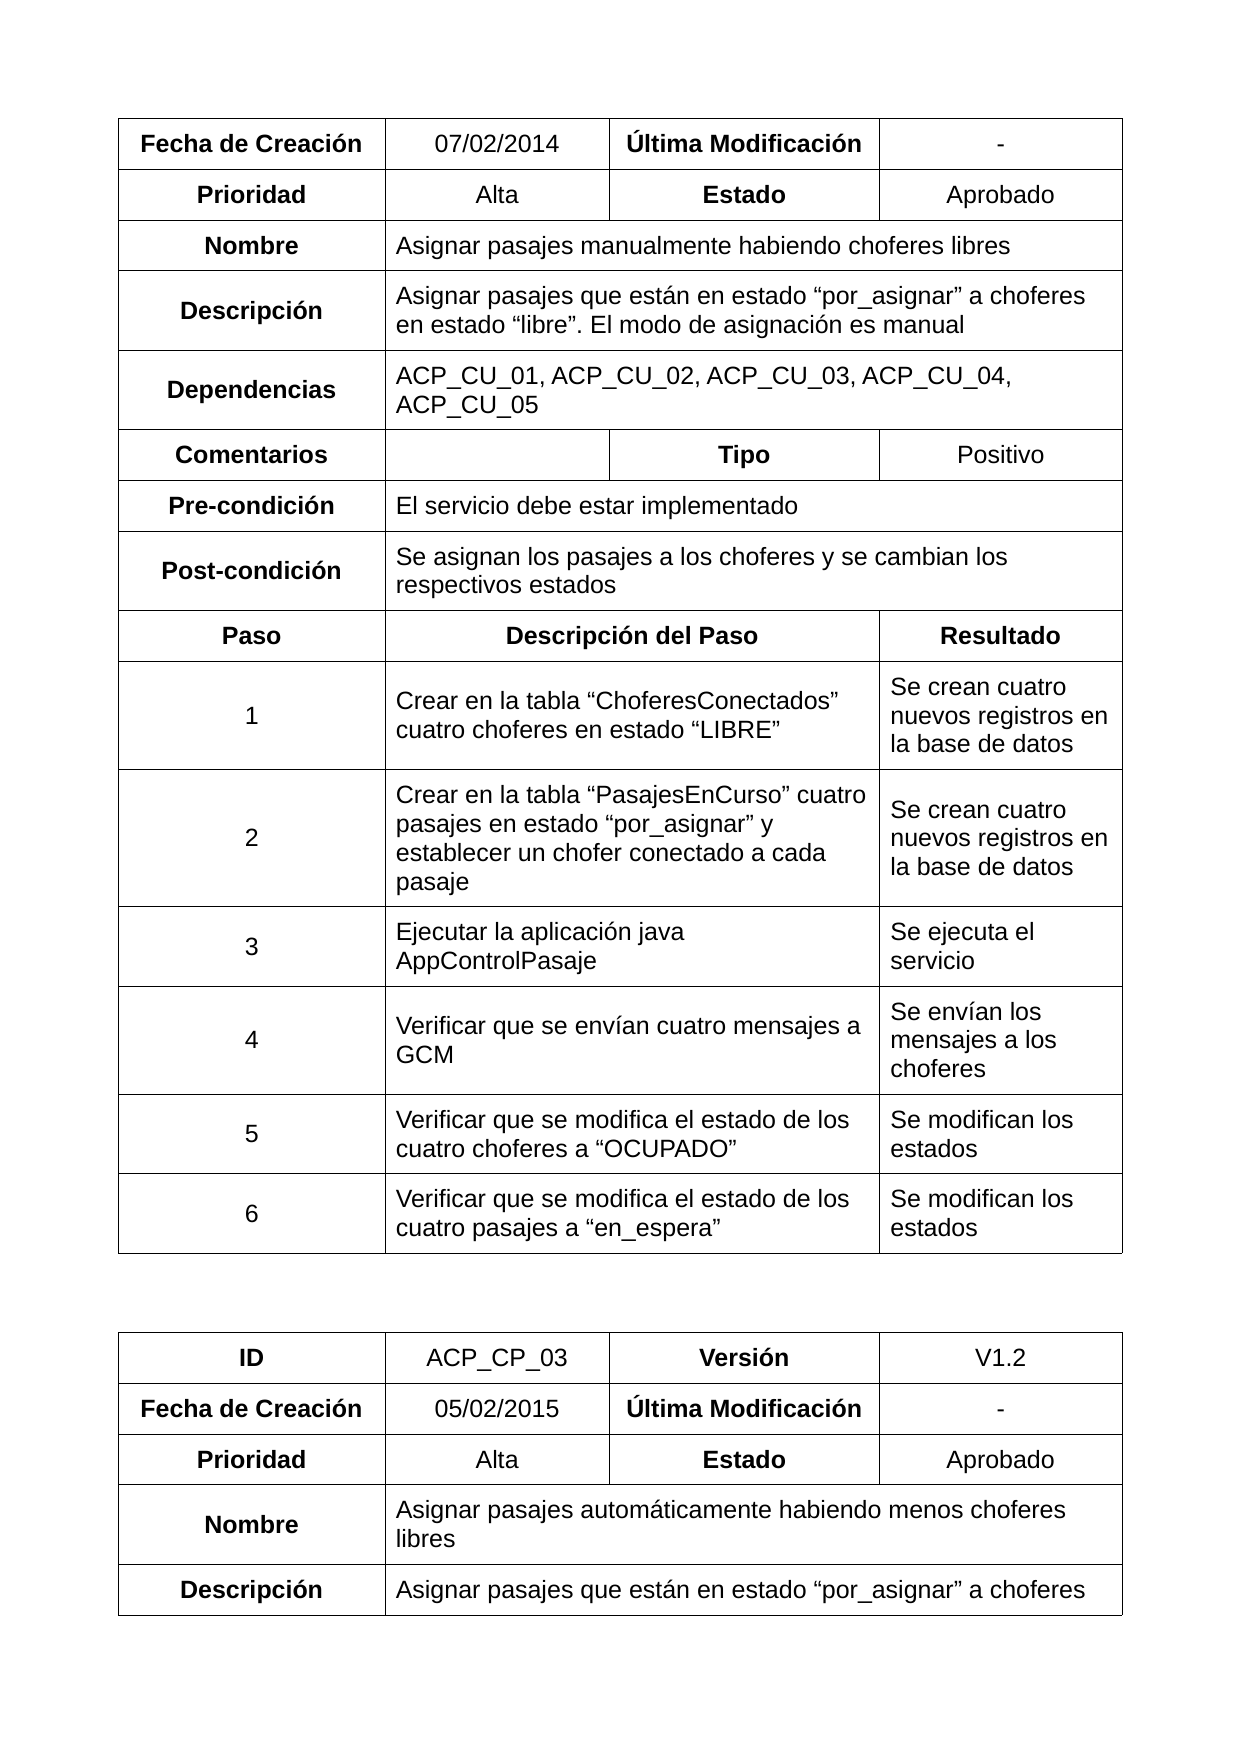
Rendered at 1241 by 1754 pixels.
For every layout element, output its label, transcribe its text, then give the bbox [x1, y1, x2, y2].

table_cell Última Modificación [610, 1384, 879, 1433]
table_cell Crear en la tabla “ChoferesConectados” cuatro choferes en estado “LIBRE” [386, 662, 879, 769]
table_cell Post-condición [119, 532, 385, 610]
table_cell 07/02/2014 [386, 119, 609, 169]
table_cell Asignar pasajes que están en estado “por_asignar” a choferes en estado “libre”. El modo de asignación es manual [386, 271, 1122, 350]
table_cell Ejecutar la aplicación java AppControlPasaje [386, 907, 879, 986]
table_header ACP_CP_03 [386, 1333, 609, 1383]
table_cell Pre-condición [119, 481, 385, 531]
table_cell 3 [119, 907, 385, 986]
table_cell Alta [386, 170, 609, 219]
table_cell Verificar que se modifica el estado de los cuatro pasajes a “en_espera” [386, 1174, 879, 1253]
table_cell Resultado [880, 611, 1122, 661]
table_cell Fecha de Creación [119, 119, 385, 169]
table_cell ACP_CU_01, ACP_CU_02, ACP_CU_03, ACP_CU_04, ACP_CU_05 [386, 351, 1122, 429]
table_cell 05/02/2015 [386, 1384, 609, 1433]
table_cell Asignar pasajes que están en estado “por_asignar” a choferes [386, 1565, 1122, 1614]
table_cell - [880, 1384, 1122, 1433]
table_cell 1 [119, 662, 385, 769]
table_cell Aprobado [880, 170, 1122, 219]
table_cell Comentarios [119, 430, 385, 480]
table_cell Dependencias [119, 351, 385, 429]
table_cell Estado [610, 1435, 879, 1484]
table_cell Asignar pasajes manualmente habiendo choferes libres [386, 221, 1122, 270]
table_cell Aprobado [880, 1435, 1122, 1484]
table_cell Se modifican los estados [880, 1174, 1122, 1253]
table_cell Fecha de Creación [119, 1384, 385, 1433]
table_cell Prioridad [119, 170, 385, 219]
table_cell 6 [119, 1174, 385, 1253]
table_cell Se crean cuatro nuevos registros en la base de datos [880, 770, 1122, 906]
table_cell Descripción del Paso [386, 611, 879, 661]
table_cell - [880, 119, 1122, 169]
table_cell Se asignan los pasajes a los choferes y se cambian los respectivos estados [386, 532, 1122, 610]
table_cell Alta [386, 1435, 609, 1484]
table_cell Se envían los mensajes a los choferes [880, 987, 1122, 1094]
table_cell Se crean cuatro nuevos registros en la base de datos [880, 662, 1122, 769]
table_cell Positivo [880, 430, 1122, 480]
table_cell Descripción [119, 271, 385, 350]
table_cell Última Modificación [610, 119, 879, 169]
table_header Versión [610, 1333, 879, 1383]
table_cell Verificar que se modifica el estado de los cuatro choferes a “OCUPADO” [386, 1095, 879, 1173]
table_header V1.2 [880, 1333, 1122, 1383]
table_header ID [119, 1333, 385, 1383]
table_cell Se ejecuta el servicio [880, 907, 1122, 986]
table_cell Tipo [610, 430, 879, 480]
table_cell Estado [610, 170, 879, 219]
table_cell Asignar pasajes automáticamente habiendo menos choferes libres [386, 1485, 1122, 1564]
table_cell Verificar que se envían cuatro mensajes a GCM [386, 987, 879, 1094]
table_cell 5 [119, 1095, 385, 1173]
table_cell Nombre [119, 1485, 385, 1564]
table_cell Prioridad [119, 1435, 385, 1484]
table_cell 4 [119, 987, 385, 1094]
table_cell 2 [119, 770, 385, 906]
table_cell Se modifican los estados [880, 1095, 1122, 1173]
table_cell Nombre [119, 221, 385, 270]
table_cell El servicio debe estar implementado [386, 481, 1122, 531]
table_cell Crear en la tabla “PasajesEnCurso” cuatro pasajes en estado “por_asignar” y establecer un chofer conectado a cada pasaje [386, 770, 879, 906]
table_cell Paso [119, 611, 385, 661]
table_cell Descripción [119, 1565, 385, 1614]
table_cell [386, 430, 609, 480]
